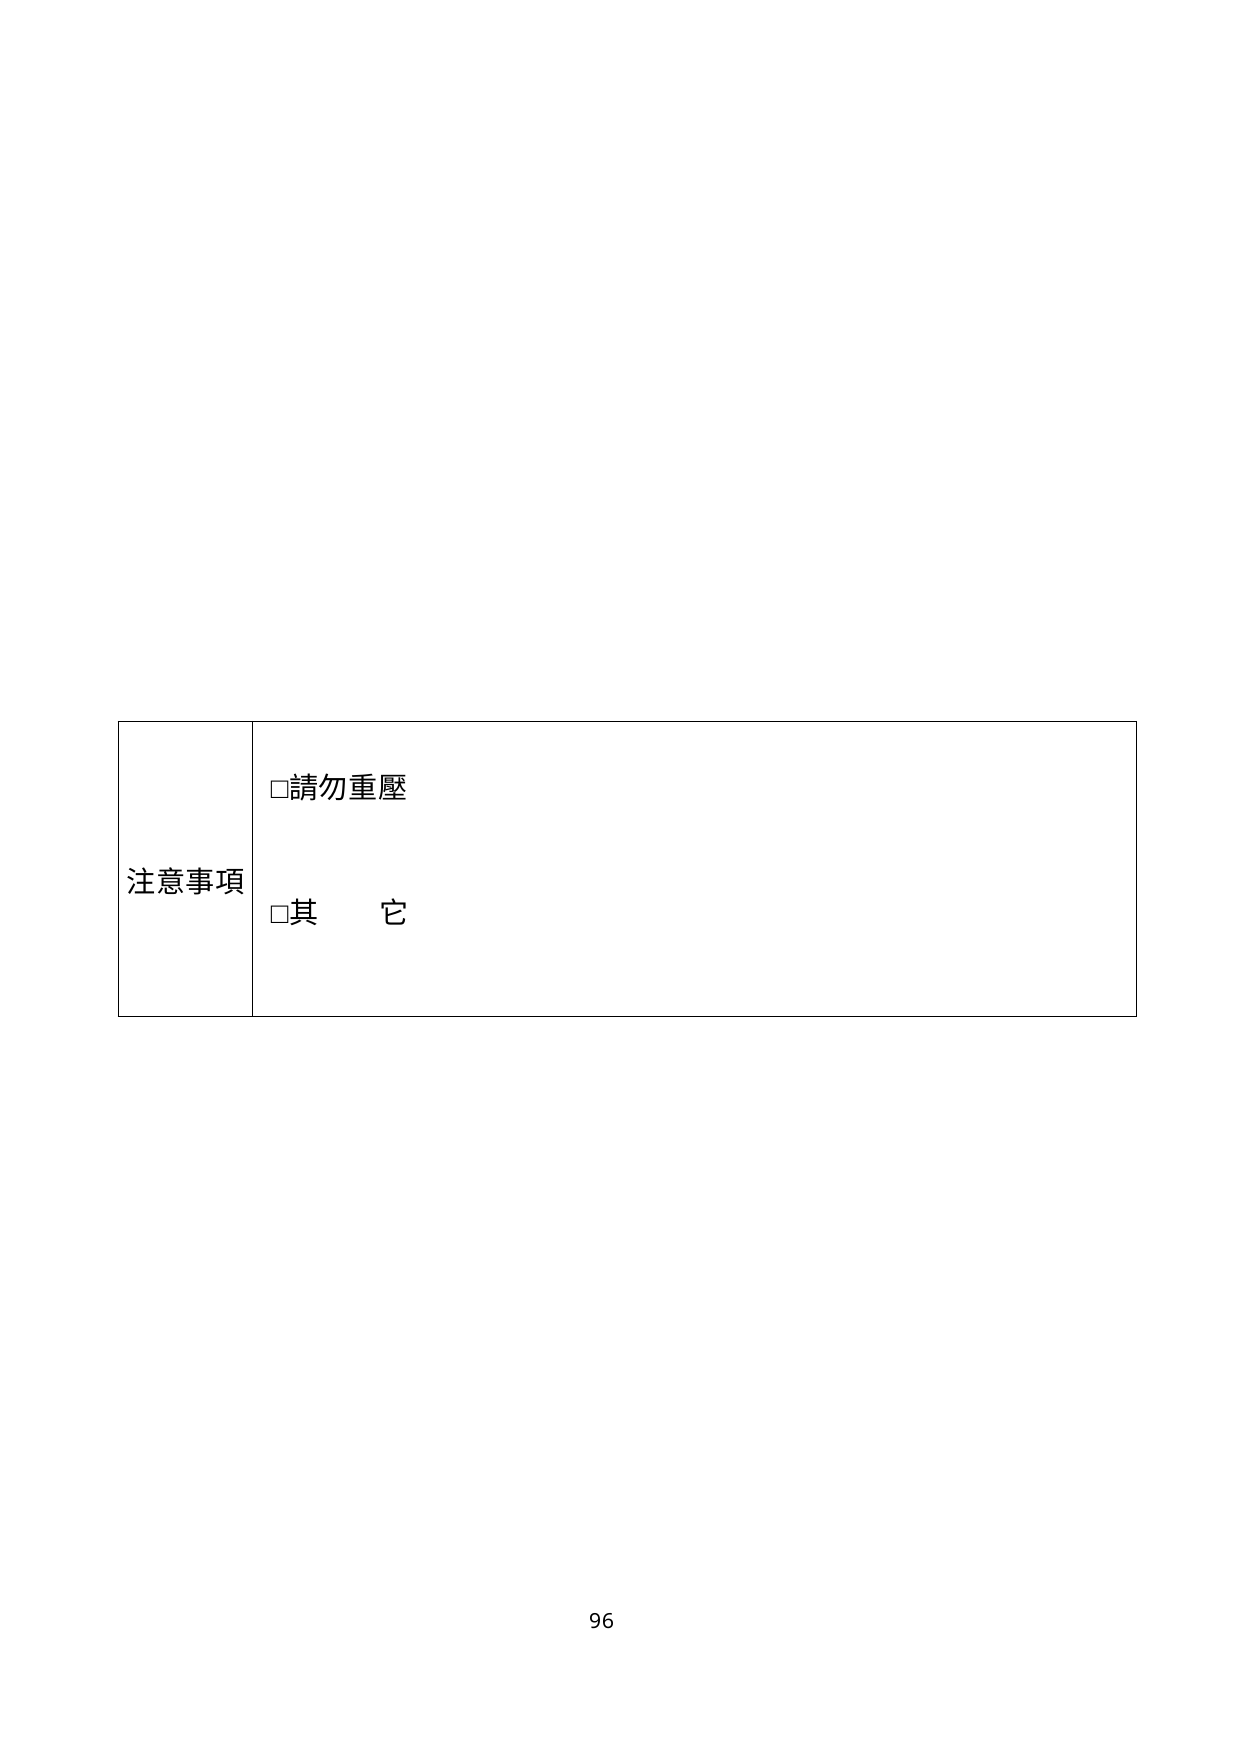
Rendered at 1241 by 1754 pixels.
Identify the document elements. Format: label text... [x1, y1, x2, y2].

table_cell □請勿重壓 □其 它 [253, 722, 1136, 1016]
table_cell 注意事項 [119, 722, 252, 1016]
